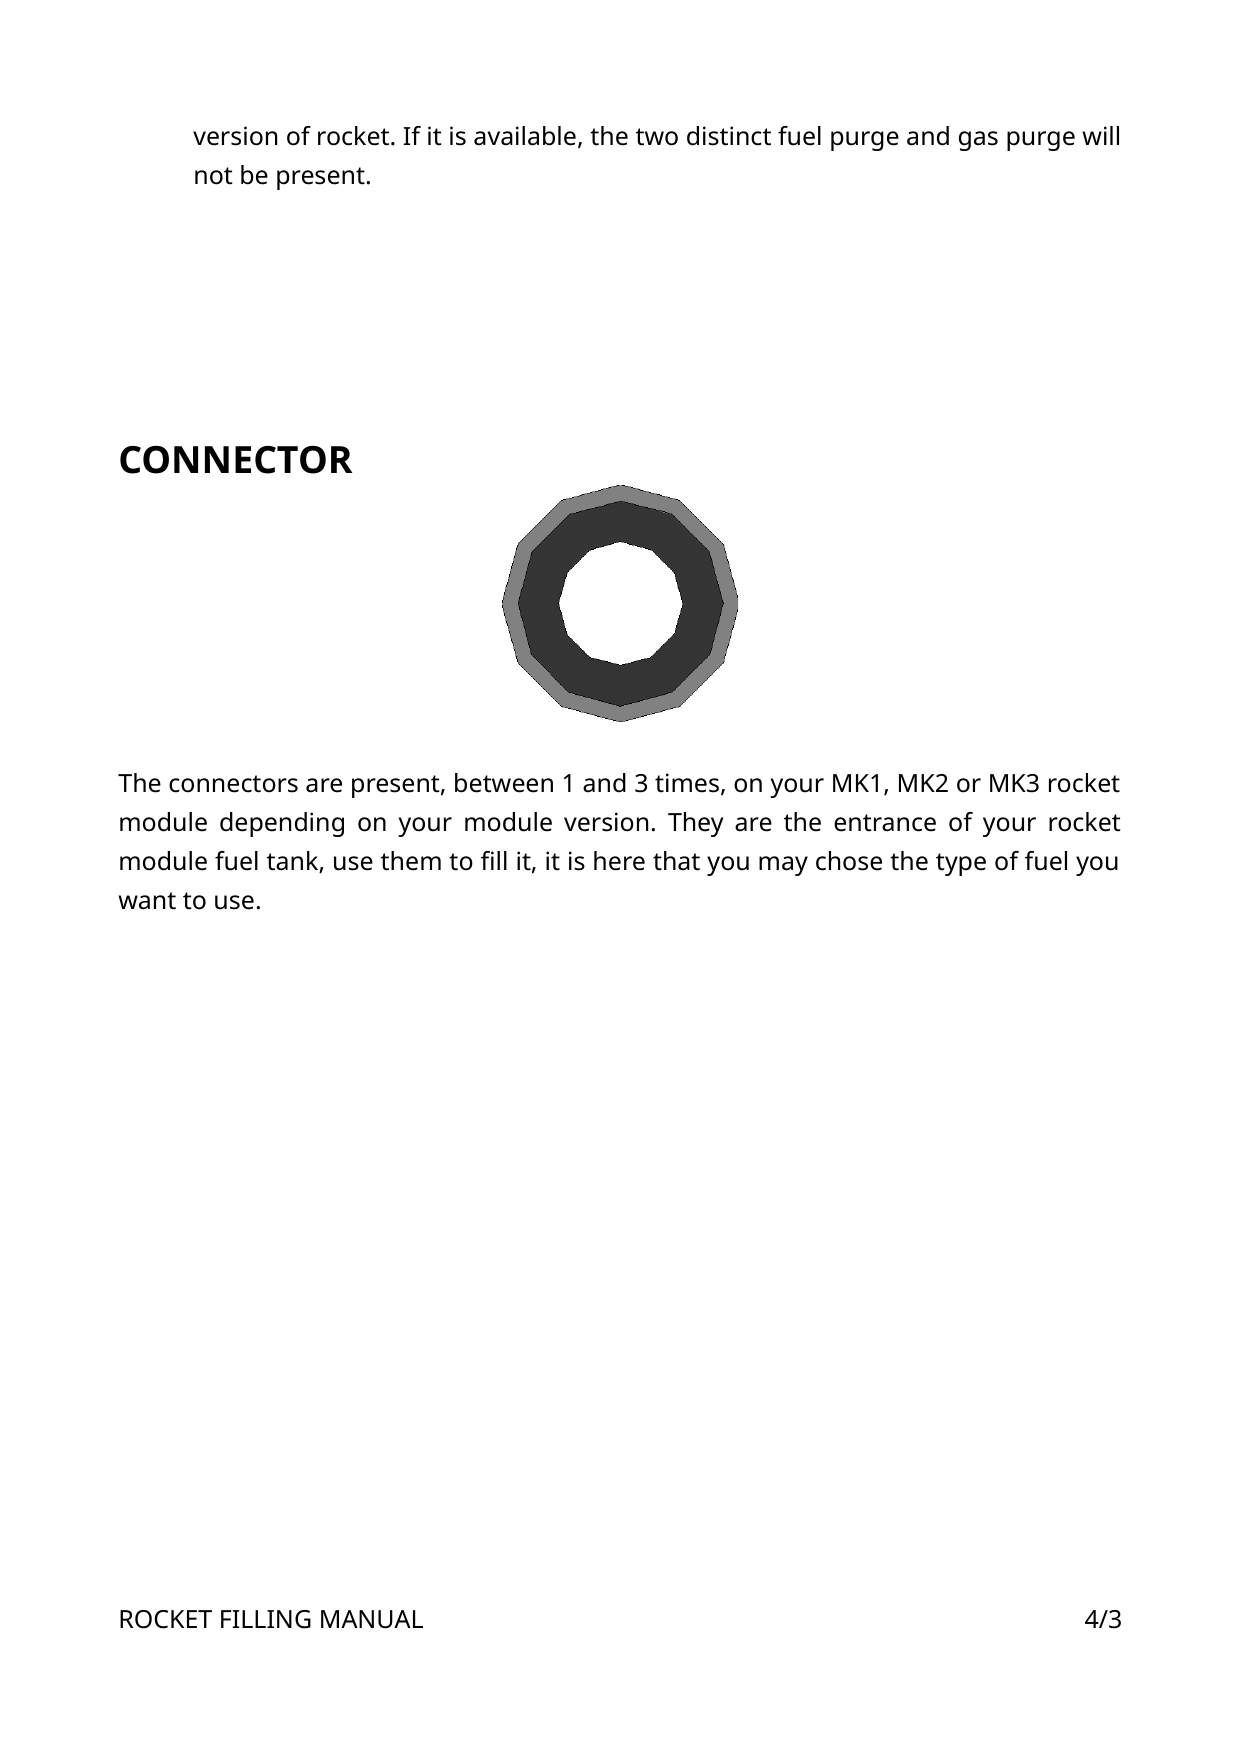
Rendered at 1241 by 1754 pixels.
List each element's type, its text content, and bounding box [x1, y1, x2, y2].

text The connectors are present, between 1 and 3 times, on your MK1, MK2 or MK3 rocket module depending on your module version. They are the entrance of your rocket module fuel tank, use them to fill it, it is here that you may chose the type of fuel you want to use. [118, 766, 1122, 917]
list version of rocket. If it is available, the two distinct fuel purge and gas purge will not be present. [156, 118, 1122, 191]
subtitle CONNECTOR [118, 236, 1122, 484]
picture [502, 485, 739, 722]
